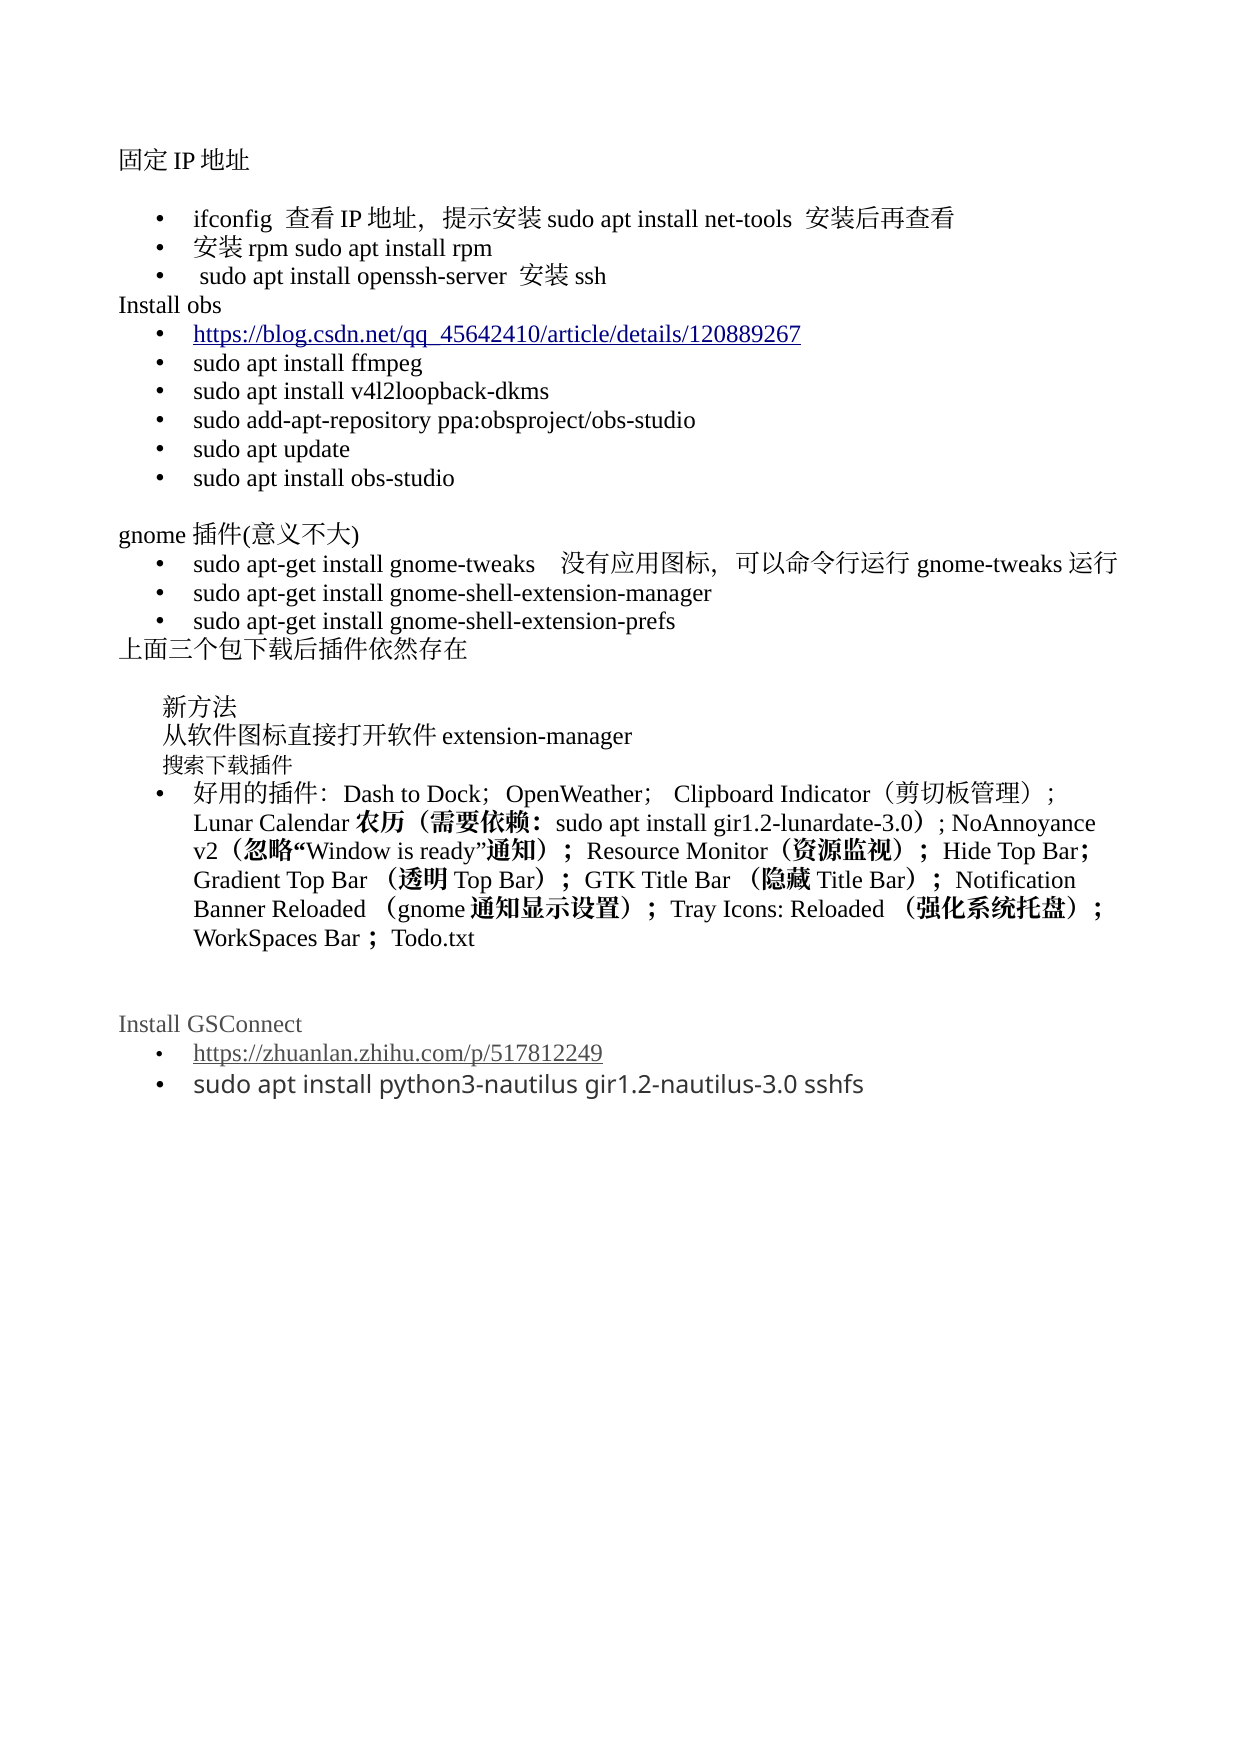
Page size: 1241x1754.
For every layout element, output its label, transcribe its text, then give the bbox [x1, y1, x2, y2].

list sudo apt-get install gnome-shell-extension-prefs [156, 606, 1122, 635]
text gnome 插件(意义不大) [118, 520, 1122, 549]
text Install GSConnect [118, 1009, 1122, 1038]
list sudo apt-get install gnome-tweaks 没有应用图标，可以命令行运行 gnome-tweaks 运行 [156, 549, 1122, 578]
text 搜索下载插件 [118, 750, 1122, 779]
list ifconfig 查看IP地址，提示安装sudo apt install net-tools 安装后再查看 [156, 204, 1122, 233]
list sudo apt-get install gnome-shell-extension-manager [156, 578, 1122, 606]
list sudo apt install ffmpeg [156, 348, 1122, 376]
list sudo apt install python3-nautilus gir1.2-nautilus-3.0 sshfs [156, 1066, 1122, 1101]
list https://zhuanlan.zhihu.com/p/517812249 [156, 1038, 1122, 1066]
text Install obs [118, 290, 1122, 319]
text 新方法 [118, 693, 1122, 721]
text 上面三个包下载后插件依然存在 [118, 635, 1122, 664]
list sudo apt install v4l2loopback-dkms [156, 376, 1122, 405]
text 固定IP地址 [118, 146, 1122, 175]
list 安装rpm sudo apt install rpm [156, 233, 1122, 261]
list sudo apt install obs-studio [156, 463, 1122, 491]
list https://blog.csdn.net/qq_45642410/article/details/120889267 [156, 319, 1122, 348]
list 好用的插件：Dash to Dock；OpenWeather； Clipboard Indicator（剪切板管理）；Lunar Calendar 农历（需要依赖：sudo apt install gir1.2-lunardate-3.0）; NoAnnoyance v2（忽略“Window is ready”通知）；Resource Monitor（资源监视）；Hide Top Bar；Gradient Top Bar （透明Top Bar）；GTK Title Bar （隐藏Title Bar）；Notification Banner Reloaded （gnome通知显示设置）；Tray Icons: Reloaded （强化系统托盘）；WorkSpaces Bar ；Todo.txt [156, 779, 1122, 951]
list sudo add-apt-repository ppa:obsproject/obs-studio [156, 405, 1122, 434]
list sudo apt install openssh-server 安装ssh [156, 261, 1122, 290]
text 从软件图标直接打开软件extension-manager [118, 721, 1122, 750]
list sudo apt update [156, 434, 1122, 463]
